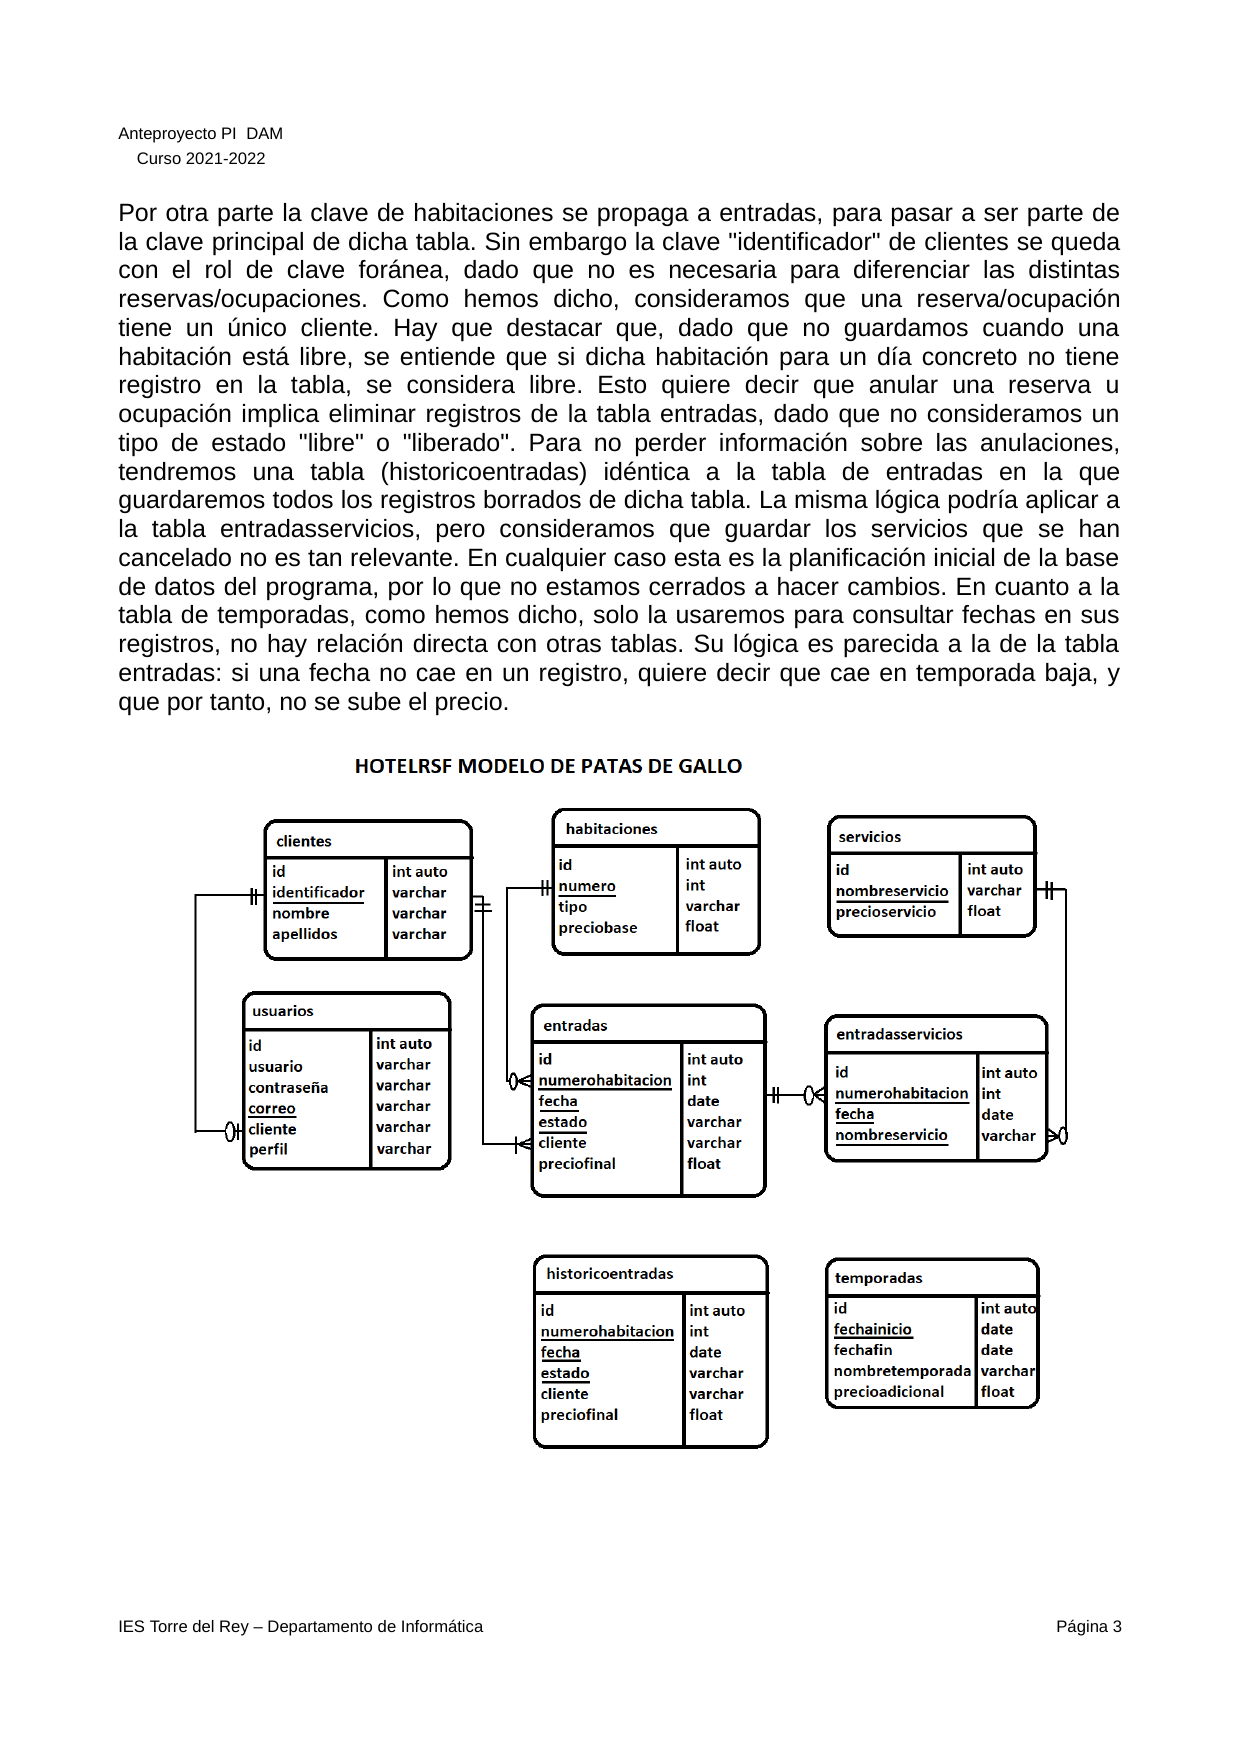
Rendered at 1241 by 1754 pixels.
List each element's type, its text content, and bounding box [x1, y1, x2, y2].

text Por otra parte la clave de habitaciones se propaga a entradas, para pasar a ser parte de la clave principal de dicha tabla. Sin embargo la clave "identificador" de clientes se queda con el rol de clave foránea, dado que no es necesaria para diferenciar las distintas reservas/ocupaciones. Como hemos dicho, consideramos que una reserva/ocupación tiene un único cliente. Hay que destacar que, dado que no guardamos cuando una habitación está libre, se entiende que si dicha habitación para un día concreto no tiene registro en la tabla, se considera libre. Esto quiere decir que anular una reserva u ocupación implica eliminar registros de la tabla entradas, dado que no consideramos un tipo de estado "libre" o "liberado". Para no perder información sobre las anulaciones, tendremos una tabla (historicoentradas) idéntica a la tabla de entradas en la que guardaremos todos los registros borrados de dicha tabla. La misma lógica podría aplicar a la tabla entradasservicios, pero consideramos que guardar los servicios que se han cancelado no es tan relevante. En cualquier caso esta es la planificación inicial de la base de datos del programa, por lo que no estamos cerrados a hacer cambios. En cuanto a la tabla de temporadas, como hemos dicho, solo la usaremos para consultar fechas en sus registros, no hay relación directa con otras tablas. Su lógica es parecida a la de la tabla entradas: si una fecha no cae en un registro, quiere decir que cae en temporada baja, y que por tanto, no se sube el precio. [118, 198, 1122, 715]
picture [118, 750, 1122, 1532]
